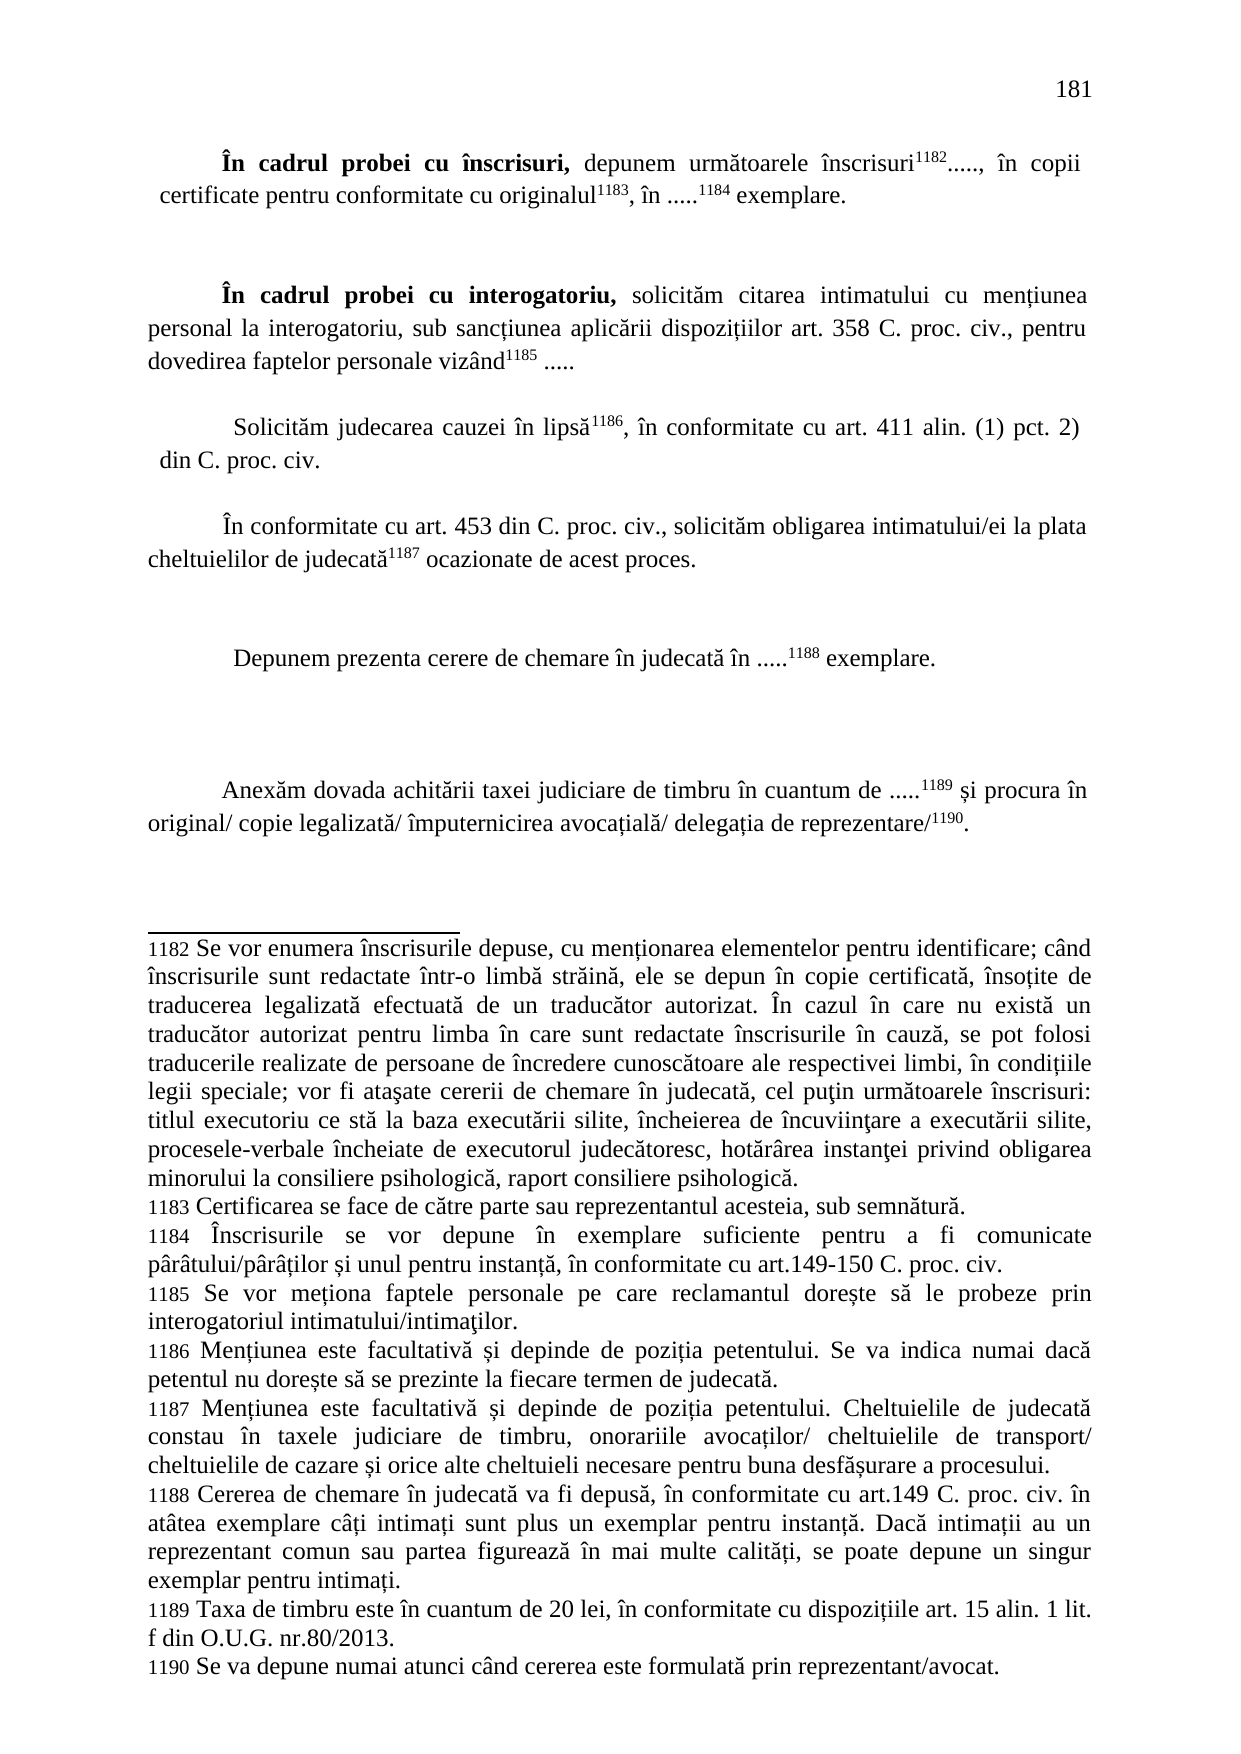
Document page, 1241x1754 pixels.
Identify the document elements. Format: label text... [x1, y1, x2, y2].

text Se vor meționa faptele personale pe care reclamantul dorește să le probeze prin interogatoriul intimatului/intimaţilor. [148, 1278, 1093, 1335]
text Anexăm dovada achitării taxei judiciare de timbru în cuantum de ..... și procura în original/ copie legalizată/ împuternicirea avocațială/ delegația de reprezentare/. [148, 775, 1087, 837]
text În cadrul probei cu interogatoriu, solicităm citarea intimatului cu mențiunea personal la interogatoriu, sub sancțiunea aplicării dispozițiilor art. 358 C. proc. civ., pentru dovedirea faptelor personale vizând ..... [148, 280, 1087, 374]
text Taxa de timbru este în cuantum de 20 lei, în conformitate cu dispozițiile art. 15 alin. 1 lit. f din O.U.G. nr.80/2013. [148, 1594, 1093, 1651]
text Certificarea se face de către parte sau reprezentantul acesteia, sub semnătură. [148, 1191, 1093, 1220]
text Se vor enumera înscrisurile depuse, cu menționarea elementelor pentru identificare; când înscrisurile sunt redactate într-o limbă străină, ele se depun în copie certificată, însoțite de traducerea legalizată efectuată de un traducător autorizat. În cazul în care nu există un traducător autorizat pentru limba în care sunt redactate înscrisurile în cauză, se pot folosi traducerile realizate de persoane de încredere cunoscătoare ale respectivei limbi, în condițiile legii speciale; vor fi ataşate cererii de chemare în judecată, cel puţin următoarele înscrisuri: titlul executoriu ce stă la baza executării silite, încheierea de încuviinţare a executării silite, procesele-verbale încheiate de executorul judecătoresc, hotărârea instanţei privind obligarea minorului la consiliere psihologică, raport consiliere psihologică. [148, 933, 1093, 1191]
text Depunem prezenta cerere de chemare în judecată în ..... exemplare. [159, 643, 1081, 672]
text Înscrisurile se vor depune în exemplare suficiente pentru a fi comunicate pârâtului/pârâților și unul pentru instanță, în conformitate cu art.149-150 C. proc. civ. [148, 1220, 1093, 1278]
text Solicităm judecarea cauzei în lipsă, în conformitate cu art. 411 alin. (1) pct. 2) din C. proc. civ. [159, 412, 1081, 473]
text Mențiunea este facultativă și depinde de poziția petentului. Se va indica numai dacă petentul nu dorește să se prezinte la fiecare termen de judecată. [148, 1335, 1093, 1393]
text Se va depune numai atunci când cererea este formulată prin reprezentant/avocat. [148, 1651, 1093, 1680]
text În conformitate cu art. 453 din C. proc. civ., solicităm obligarea intimatului/ei la plata cheltuielilor de judecată ocazionate de acest proces. [148, 511, 1087, 573]
text Cererea de chemare în judecată va fi depusă, în conformitate cu art.149 C. proc. civ. în atâtea exemplare câți intimați sunt plus un exemplar pentru instanță. Dacă intimații au un reprezentant comun sau partea figurează în mai multe calități, se poate depune un singur exemplar pentru intimați. [148, 1479, 1093, 1594]
text Mențiunea este facultativă și depinde de poziția petentului. Cheltuielile de judecată constau în taxele judiciare de timbru, onorariile avocaților/ cheltuielile de transport/ cheltuielile de cazare și orice alte cheltuieli necesare pentru buna desfășurare a procesului. [148, 1393, 1093, 1479]
text În cadrul probei cu înscrisuri, depunem următoarele înscrisuri....., în copii certificate pentru conformitate cu originalul, în ..... exemplare. [159, 148, 1081, 209]
